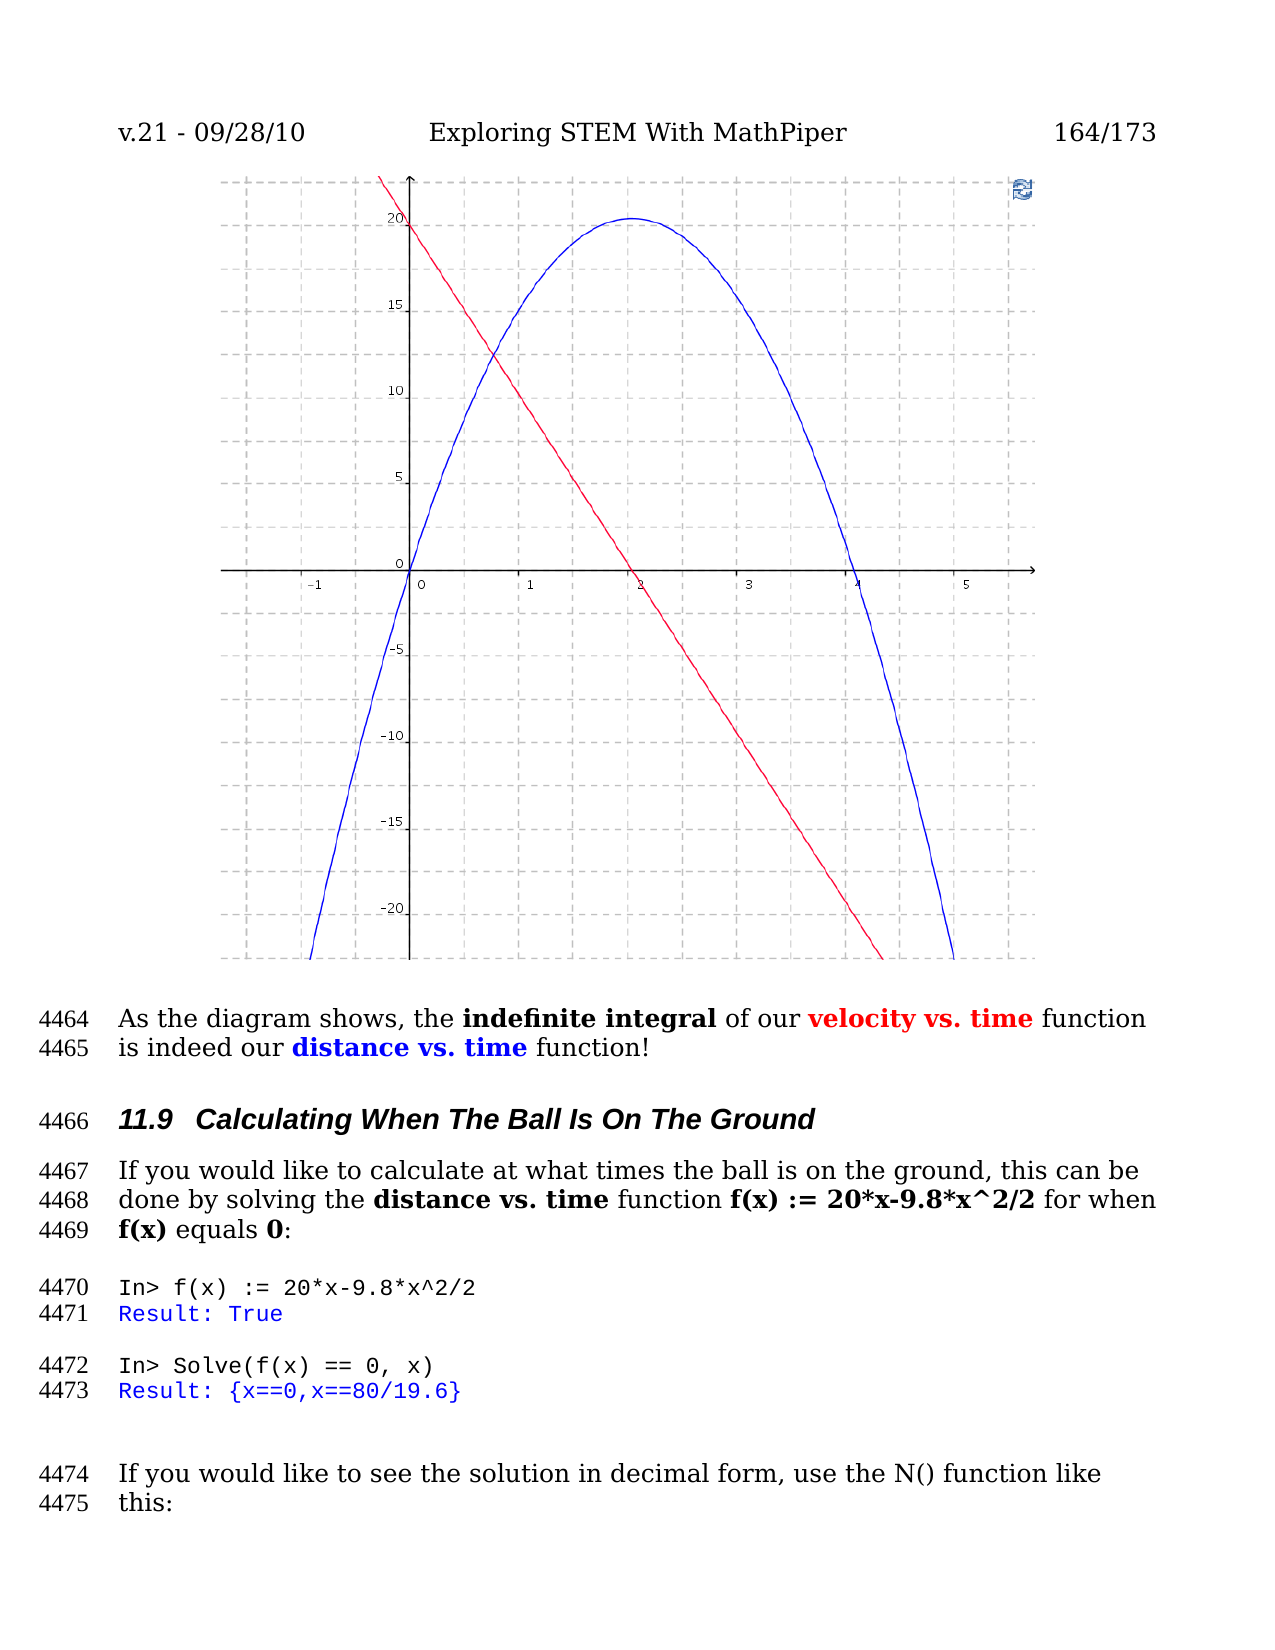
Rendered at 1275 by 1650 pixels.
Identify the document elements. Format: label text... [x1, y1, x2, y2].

text Result: True [118, 1302, 1157, 1328]
text If you would like to see the solution in decimal form, use the N() function like this: [118, 1459, 1157, 1517]
subtitle Calculating When The Ball Is On The Ground [118, 1102, 1157, 1135]
text Result: {x==0,x==80/19.6} [118, 1380, 1157, 1406]
text In> f(x) := 20*x-9.8*x^2/2 [118, 1276, 1157, 1302]
text If you would like to calculate at what times the ball is on the ground, this can be done by solving the distance vs. time function f(x) := 20*x-9.8*x^2/2 for when f(x) equals 0: [118, 1156, 1157, 1244]
text In> Solve(f(x) == 0, x) [118, 1354, 1157, 1380]
picture [220, 176, 1035, 960]
text As the diagram shows, the indefinite integral of our velocity vs. time function is indeed our distance vs. time function! [118, 1004, 1157, 1063]
